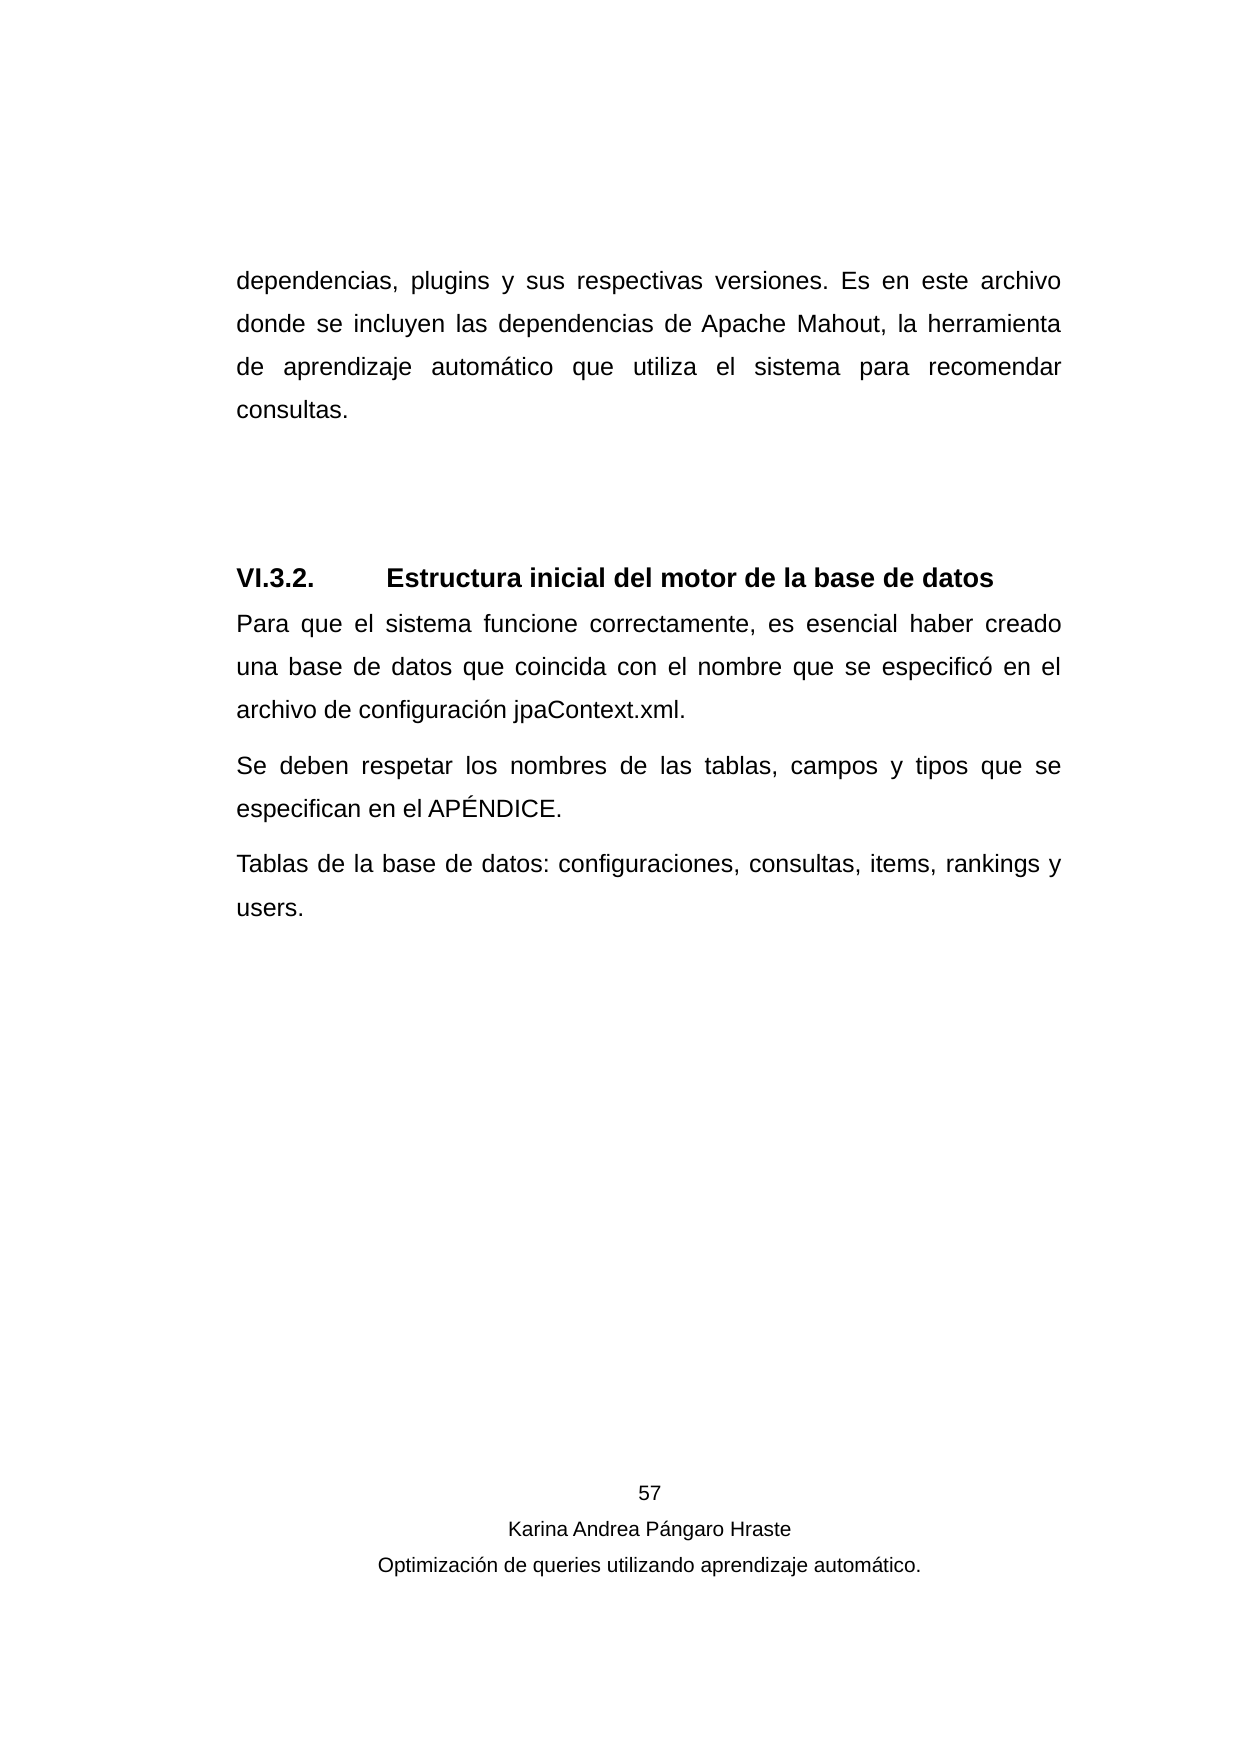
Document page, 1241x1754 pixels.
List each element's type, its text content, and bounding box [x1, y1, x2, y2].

text Se deben respetar los nombres de las tablas, campos y tipos que se especifican en el APÉNDICE. [236, 751, 1063, 823]
text dependencias, plugins y sus respectivas versiones. Es en este archivo donde se incluyen las dependencias de Apache Mahout, la herramienta de aprendizaje automático que utiliza el sistema para recomendar consultas. [236, 266, 1063, 424]
subtitle Estructura inicial del motor de la base de datos [236, 562, 1063, 593]
text Tablas de la base de datos: configuraciones, consultas, items, rankings y users. [236, 849, 1063, 921]
text Para que el sistema funcione correctamente, es esencial haber creado una base de datos que coincida con el nombre que se especificó en el archivo de configuración jpaContext.xml. [236, 609, 1063, 724]
